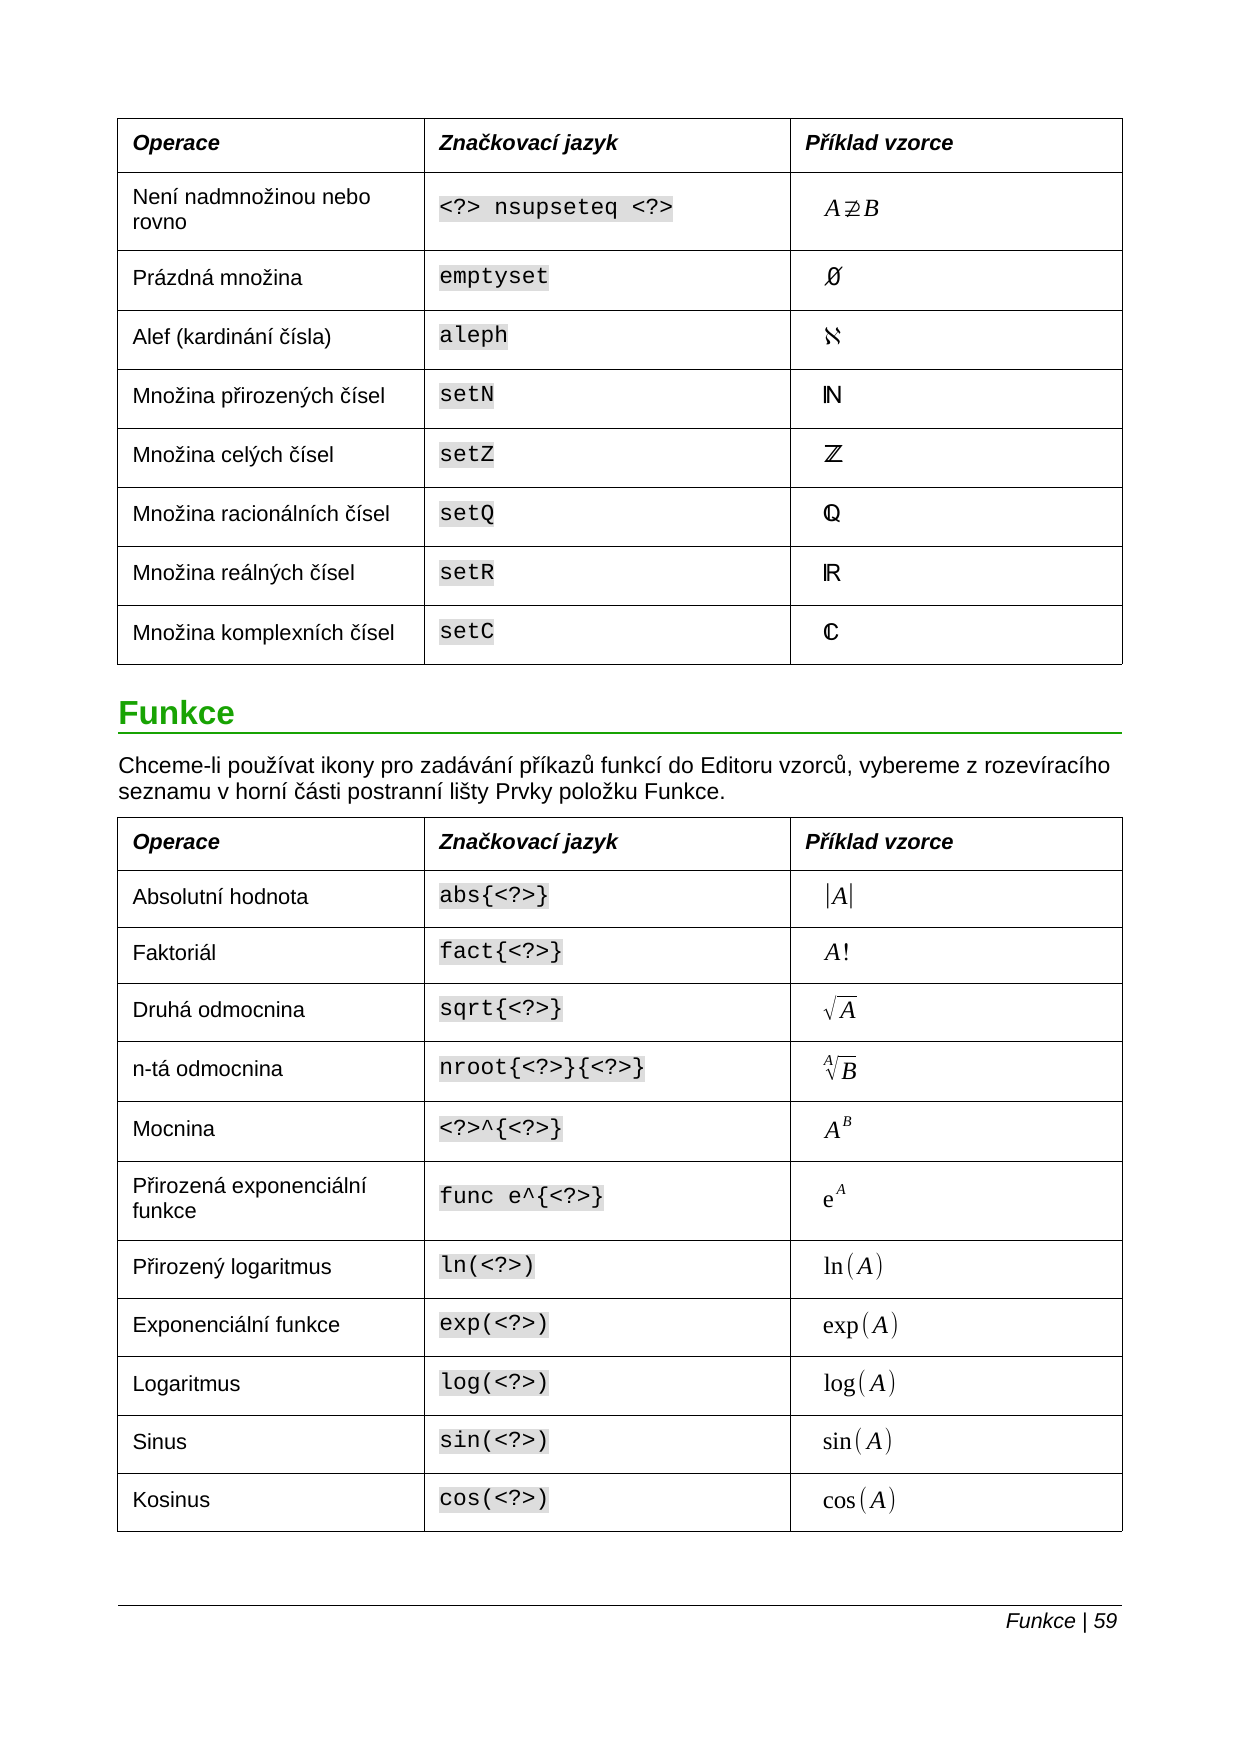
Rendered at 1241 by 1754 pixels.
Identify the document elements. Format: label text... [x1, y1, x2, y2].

table_cell setQ [425, 488, 790, 546]
table_cell Přirozená exponenciální funkce [118, 1162, 424, 1239]
table_cell emptyset [425, 251, 790, 309]
table_cell aleph [425, 311, 790, 368]
table_cell setN [425, 370, 790, 428]
table_cell [791, 606, 1122, 664]
table_cell Alef (kardinání čísla) [118, 311, 424, 368]
table_header Operace [118, 119, 424, 172]
table_cell [791, 311, 1122, 368]
table_header Operace [118, 818, 424, 870]
table_cell [791, 928, 1122, 983]
table_cell ln(<?>) [425, 1241, 790, 1298]
subtitle Funkce [118, 693, 1122, 732]
table_cell [791, 1241, 1122, 1298]
table_cell exp(<?>) [425, 1299, 790, 1356]
table_cell abs{<?>} [425, 871, 790, 927]
table_cell [791, 1102, 1122, 1161]
table_cell [791, 1299, 1122, 1356]
table_cell func e^{<?>} [425, 1162, 790, 1239]
table_cell [791, 547, 1122, 605]
table_cell Prázdná množina [118, 251, 424, 309]
table_cell [791, 1474, 1122, 1531]
table_cell [791, 1162, 1122, 1239]
table_cell Exponenciální funkce [118, 1299, 424, 1356]
table_cell [791, 488, 1122, 546]
table_cell Množina přirozených čísel [118, 370, 424, 428]
table_header Příklad vzorce [791, 119, 1122, 172]
table_cell <?>^{<?>} [425, 1102, 790, 1161]
text Chceme-li používat ikony pro zadávání příkazů funkcí do Editoru vzorců, vybereme z rozevíracího seznamu v horní části postranní lišty Prvky položku Funkce. [118, 752, 1122, 804]
table_cell [791, 370, 1122, 428]
table_cell [791, 429, 1122, 487]
table_cell setC [425, 606, 790, 664]
table_cell Sinus [118, 1416, 424, 1473]
table_cell Faktoriál [118, 928, 424, 983]
table_cell Přirozený logaritmus [118, 1241, 424, 1298]
table_cell [791, 173, 1122, 250]
table_cell Množina komplexních čísel [118, 606, 424, 664]
table_cell fact{<?>} [425, 928, 790, 983]
table_cell [791, 251, 1122, 309]
table_cell [791, 1416, 1122, 1473]
table_header Příklad vzorce [791, 818, 1122, 870]
table_cell log(<?>) [425, 1357, 790, 1414]
table_cell Druhá odmocnina [118, 984, 424, 1041]
table_cell cos(<?>) [425, 1474, 790, 1531]
table_cell Absolutní hodnota [118, 871, 424, 927]
table_cell sin(<?>) [425, 1416, 790, 1473]
table_cell [791, 1357, 1122, 1414]
table_cell [791, 984, 1122, 1041]
table_cell Množina reálných čísel [118, 547, 424, 605]
table_cell sqrt{<?>} [425, 984, 790, 1041]
table_cell setR [425, 547, 790, 605]
table_cell Kosinus [118, 1474, 424, 1531]
table_cell Logaritmus [118, 1357, 424, 1414]
table_cell Není nadmnožinou nebo rovno [118, 173, 424, 250]
table_header Značkovací jazyk [425, 119, 790, 172]
table_cell Množina celých čísel [118, 429, 424, 487]
table_cell Množina racionálních čísel [118, 488, 424, 546]
table_cell setZ [425, 429, 790, 487]
table_cell n-tá odmocnina [118, 1042, 424, 1101]
table_cell [791, 1042, 1122, 1101]
table_cell <?> nsupseteq <?> [425, 173, 790, 250]
table_cell Mocnina [118, 1102, 424, 1161]
table_cell [791, 871, 1122, 927]
table_header Značkovací jazyk [425, 818, 790, 870]
table_cell nroot{<?>}{<?>} [425, 1042, 790, 1101]
